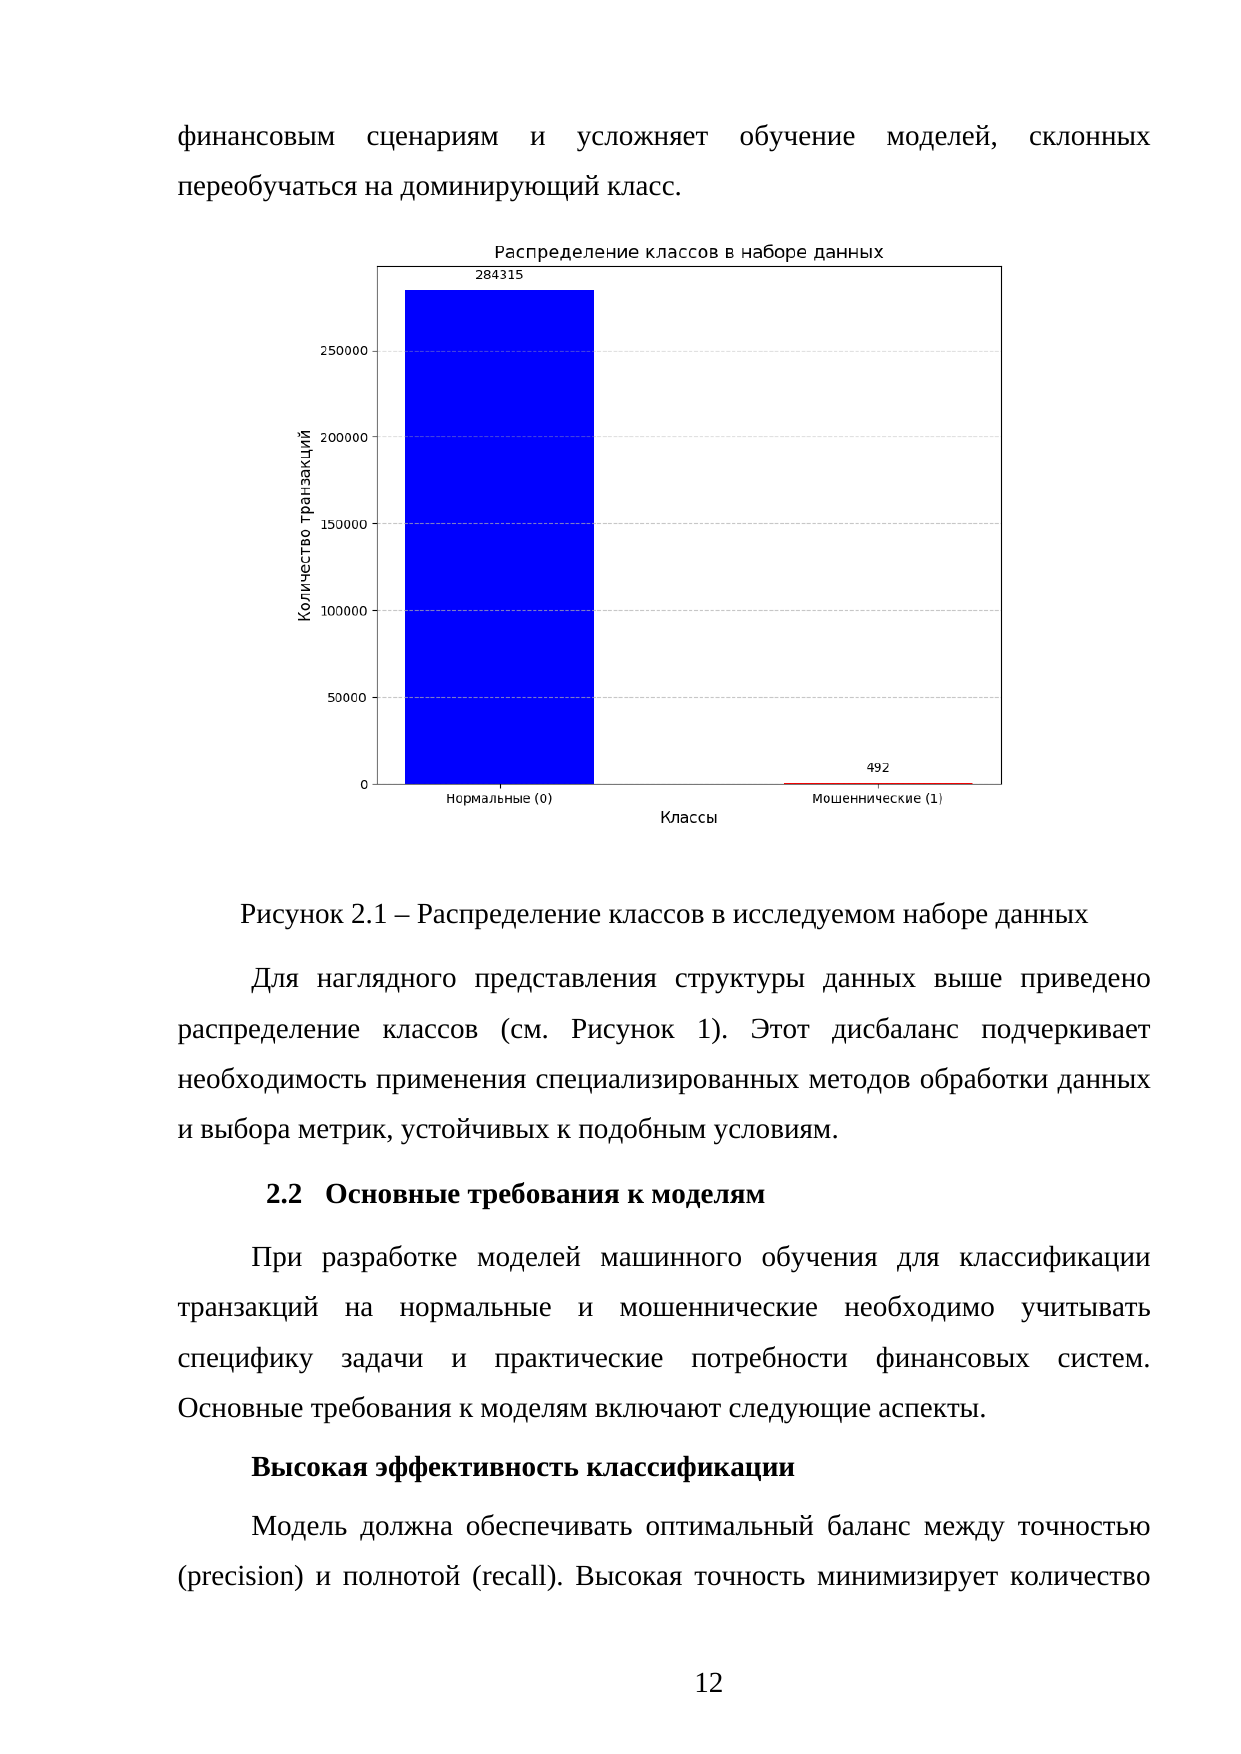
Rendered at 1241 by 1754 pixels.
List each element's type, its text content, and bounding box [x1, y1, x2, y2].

text Для наглядного представления структуры данных выше приведено распределение классов (см. Рисунок 1). Этот дисбаланс подчеркивает необходимость применения специализированных методов обработки данных и выбора метрик, устойчивых к подобным условиям. [177, 961, 1152, 1145]
text финансовым сценариям и усложняет обучение моделей, склонных переобучаться на доминирующий класс. [177, 118, 1152, 202]
text При разработке моделей машинного обучения для классификации транзакций на нормальные и мошеннические необходимо учитывать специфику задачи и практические потребности финансовых систем. Основные требования к моделям включают следующие аспекты. [177, 1239, 1152, 1424]
picture [284, 225, 1014, 848]
text Модель должна обеспечивать оптимальный баланс между точностью (precision) и полнотой (recall). Высокая точность минимизирует количество [177, 1508, 1152, 1592]
subtitle Основные требования к моделям [177, 1176, 1152, 1210]
text Рисунок 2.1 – Распределение классов в исследуемом наборе данных [177, 848, 1152, 929]
text Высокая эффективность классификации [177, 1449, 1152, 1483]
